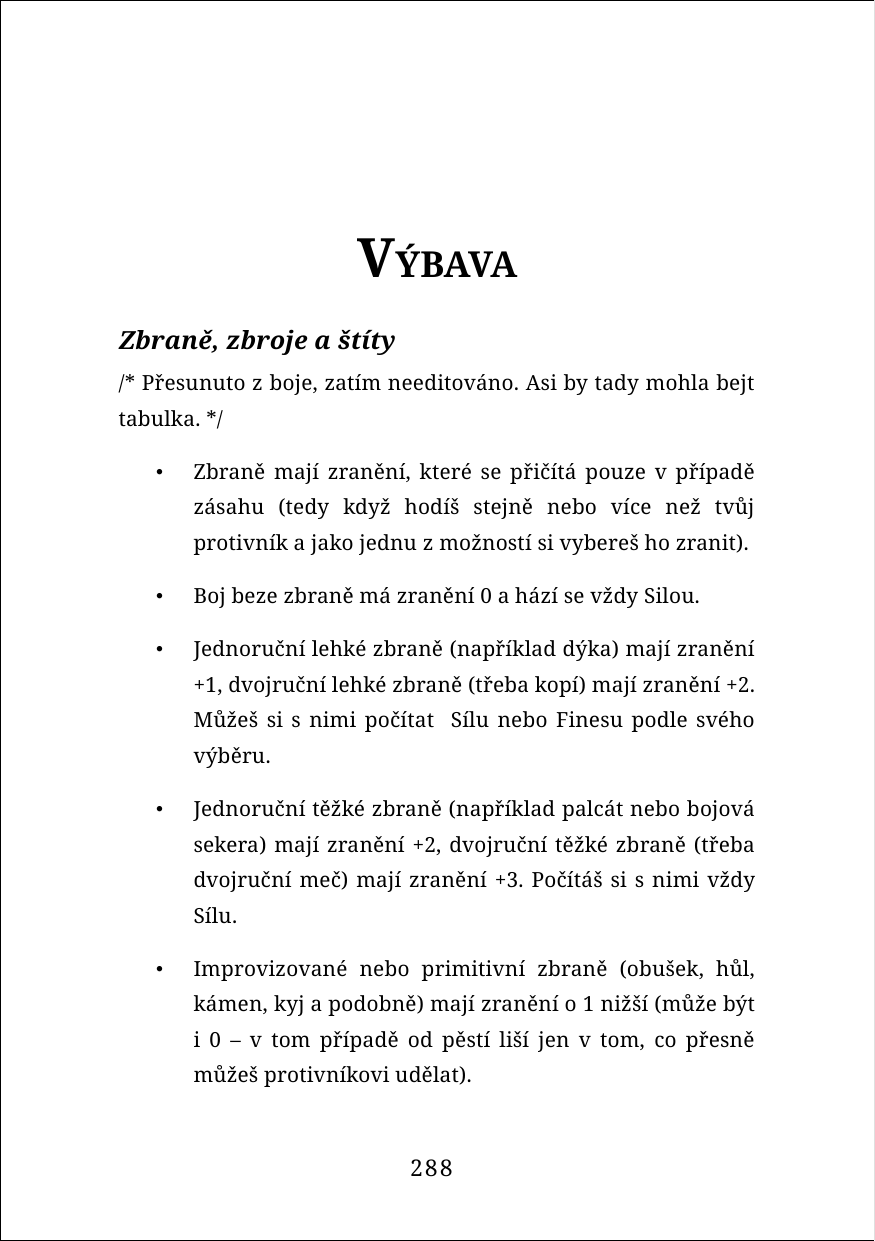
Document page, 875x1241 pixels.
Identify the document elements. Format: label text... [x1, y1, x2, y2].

list Zbraně mají zranění, které se přičítá pouze v případě zásahu (tedy když hodíš stejně nebo více než tvůj protivník a jako jednu z možností si vybereš ho zranit). [156, 457, 756, 556]
list Jednoruční těžké zbraně (například palcát nebo bojová sekera) mají zranění +2, dvojruční těžké zbraně (třeba dvojruční meč) mají zranění +3. Počítáš si s nimi vždy Sílu. [156, 794, 756, 929]
list Boj beze zbraně má zranění 0 a hází se vždy Silou. [156, 581, 756, 609]
subtitle Výbava [118, 219, 756, 293]
subtitle Zbraně, zbroje a štíty [118, 322, 756, 356]
list Improvizované nebo primitivní zbraně (obušek, hůl, kámen, kyj a podobně) mají zranění o 1 nižší (může být i 0 – v tom případě od pěstí liší jen v tom, co přesně můžeš protivníkovi udělat). [156, 954, 756, 1089]
text /* Přesunuto z boje, zatím needitováno. Asi by tady mohla bejt tabulka. */ [118, 368, 756, 432]
list Jednoruční lehké zbraně (například dýka) mají zranění +1, dvojruční lehké zbraně (třeba kopí) mají zranění +2. Můžeš si s nimi počítat Sílu nebo Finesu podle svého výběru. [156, 634, 756, 769]
